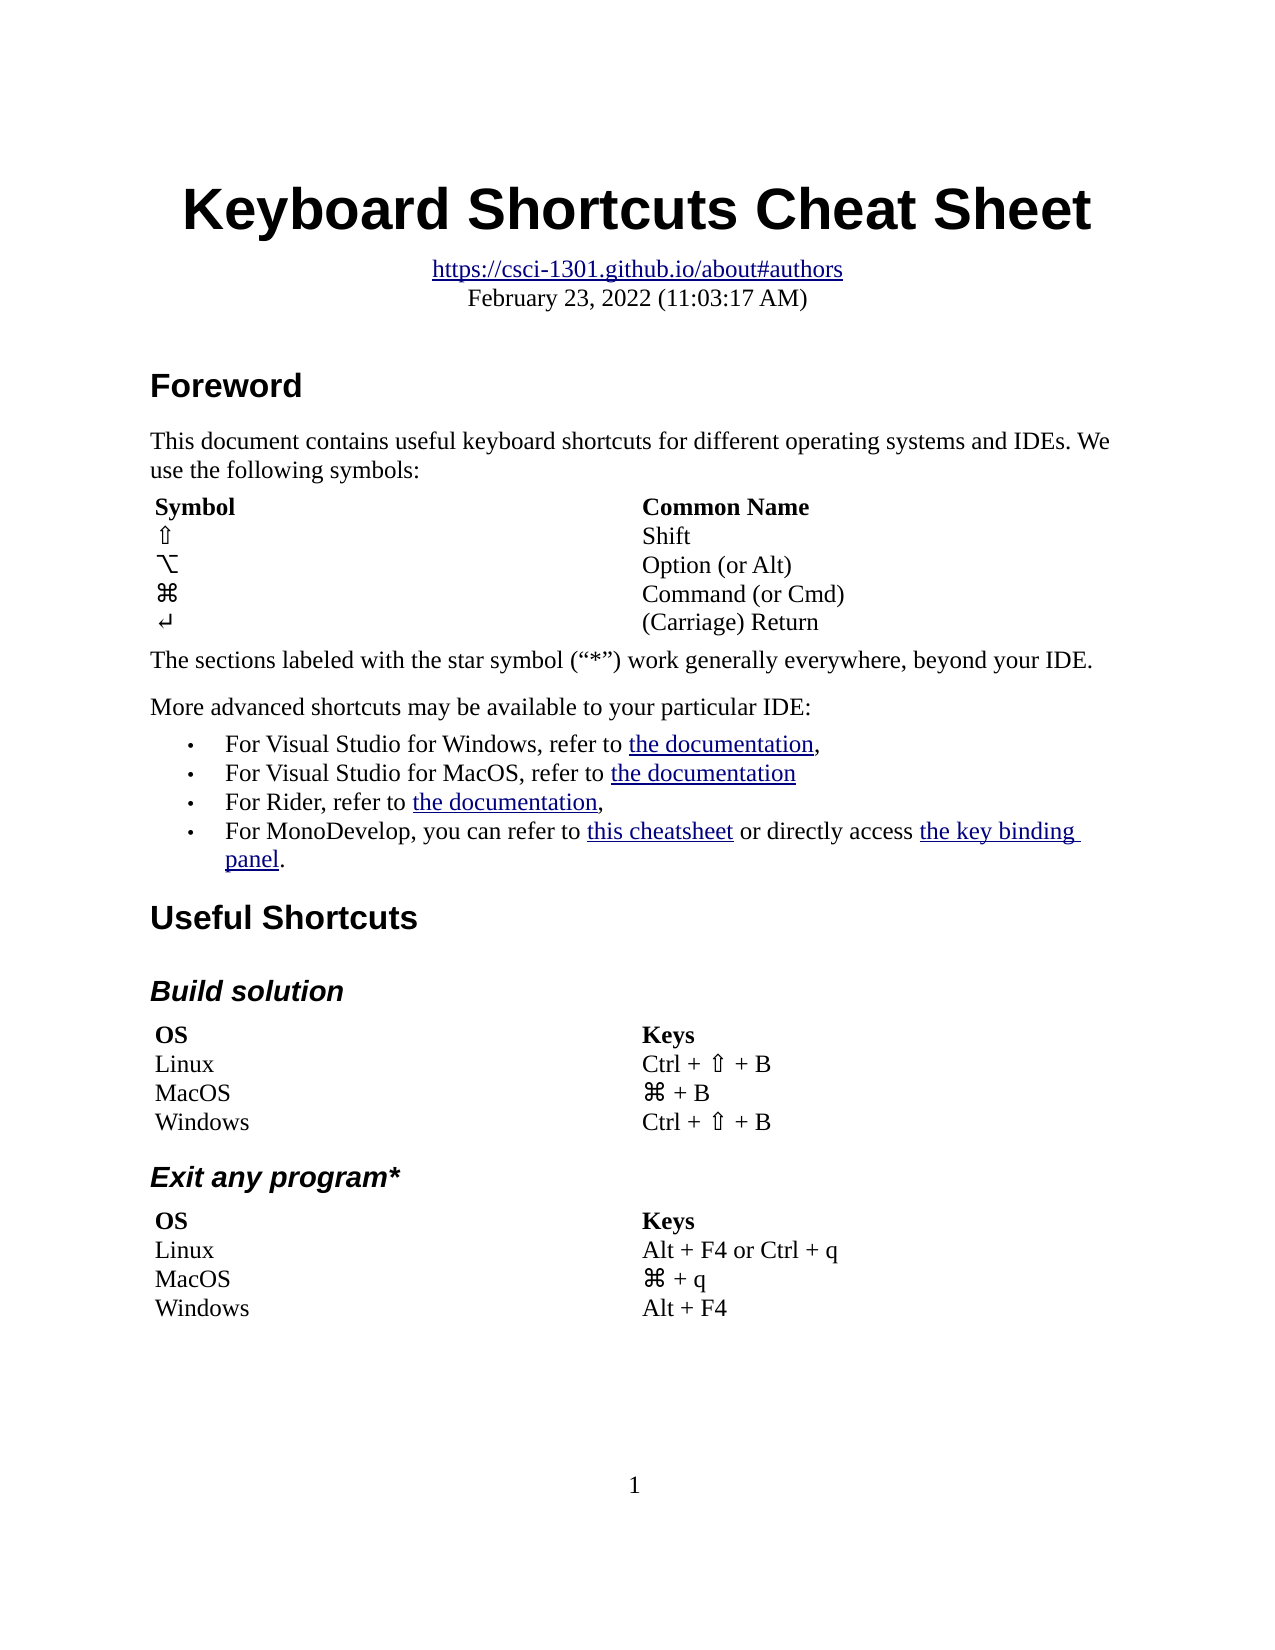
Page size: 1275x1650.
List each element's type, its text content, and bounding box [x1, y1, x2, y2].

table_cell Option (or Alt) [638, 550, 1125, 579]
table_header Keys [638, 1206, 1125, 1235]
table_cell Alt + F4 [638, 1293, 1125, 1321]
table_cell Shift [638, 521, 1125, 550]
table_cell Linux [150, 1235, 637, 1264]
subtitle Foreword [150, 366, 1125, 404]
table_header Symbol [150, 493, 637, 521]
table_header Keys [638, 1020, 1125, 1049]
list For Rider, refer to the documentation, [187, 787, 1125, 816]
table_cell Ctrl + ⇧ + B [638, 1049, 1125, 1078]
text https://csci-1301.github.io/about#authors [150, 254, 1125, 283]
table_cell Windows [150, 1107, 637, 1135]
subtitle Build solution [150, 974, 1125, 1008]
table_header OS [150, 1020, 637, 1049]
subtitle Exit any program* [150, 1160, 1125, 1194]
table_cell Ctrl + ⇧ + B [638, 1107, 1125, 1135]
table_header Common Name [638, 493, 1125, 521]
table_header OS [150, 1206, 637, 1235]
subtitle Useful Shortcuts [150, 898, 1125, 937]
text More advanced shortcuts may be available to your particular IDE: [150, 692, 1125, 721]
table_cell ⌘ [150, 579, 637, 607]
text The sections labeled with the star symbol (“*”) work generally everywhere, beyond your IDE. [150, 645, 1125, 674]
table_cell ⌥ [150, 550, 637, 579]
list For Visual Studio for MacOS, refer to the documentation [187, 758, 1125, 787]
text This document contains useful keyboard shortcuts for different operating systems and IDEs. We use the following symbols: [150, 426, 1125, 483]
title Keyboard Shortcuts Cheat Sheet [150, 175, 1125, 242]
table_cell Linux [150, 1049, 637, 1078]
table_cell ⌘ + B [638, 1078, 1125, 1107]
table_cell MacOS [150, 1264, 637, 1293]
text February 23, 2022 (11:03:17 AM) [150, 283, 1125, 312]
table_cell (Carriage) Return [638, 608, 1125, 636]
table_cell Windows [150, 1293, 637, 1321]
table_cell Command (or Cmd) [638, 579, 1125, 607]
table_cell ⇧ [150, 521, 637, 550]
table_cell Alt + F4 or Ctrl + q [638, 1235, 1125, 1264]
table_cell MacOS [150, 1078, 637, 1107]
table_cell ⌘ + q [638, 1264, 1125, 1293]
table_cell ↵ [150, 608, 637, 636]
list For Visual Studio for Windows, refer to the documentation, [187, 729, 1125, 758]
list For MonoDevelop, you can refer to this cheatsheet or directly access the key binding panel. [187, 816, 1125, 873]
